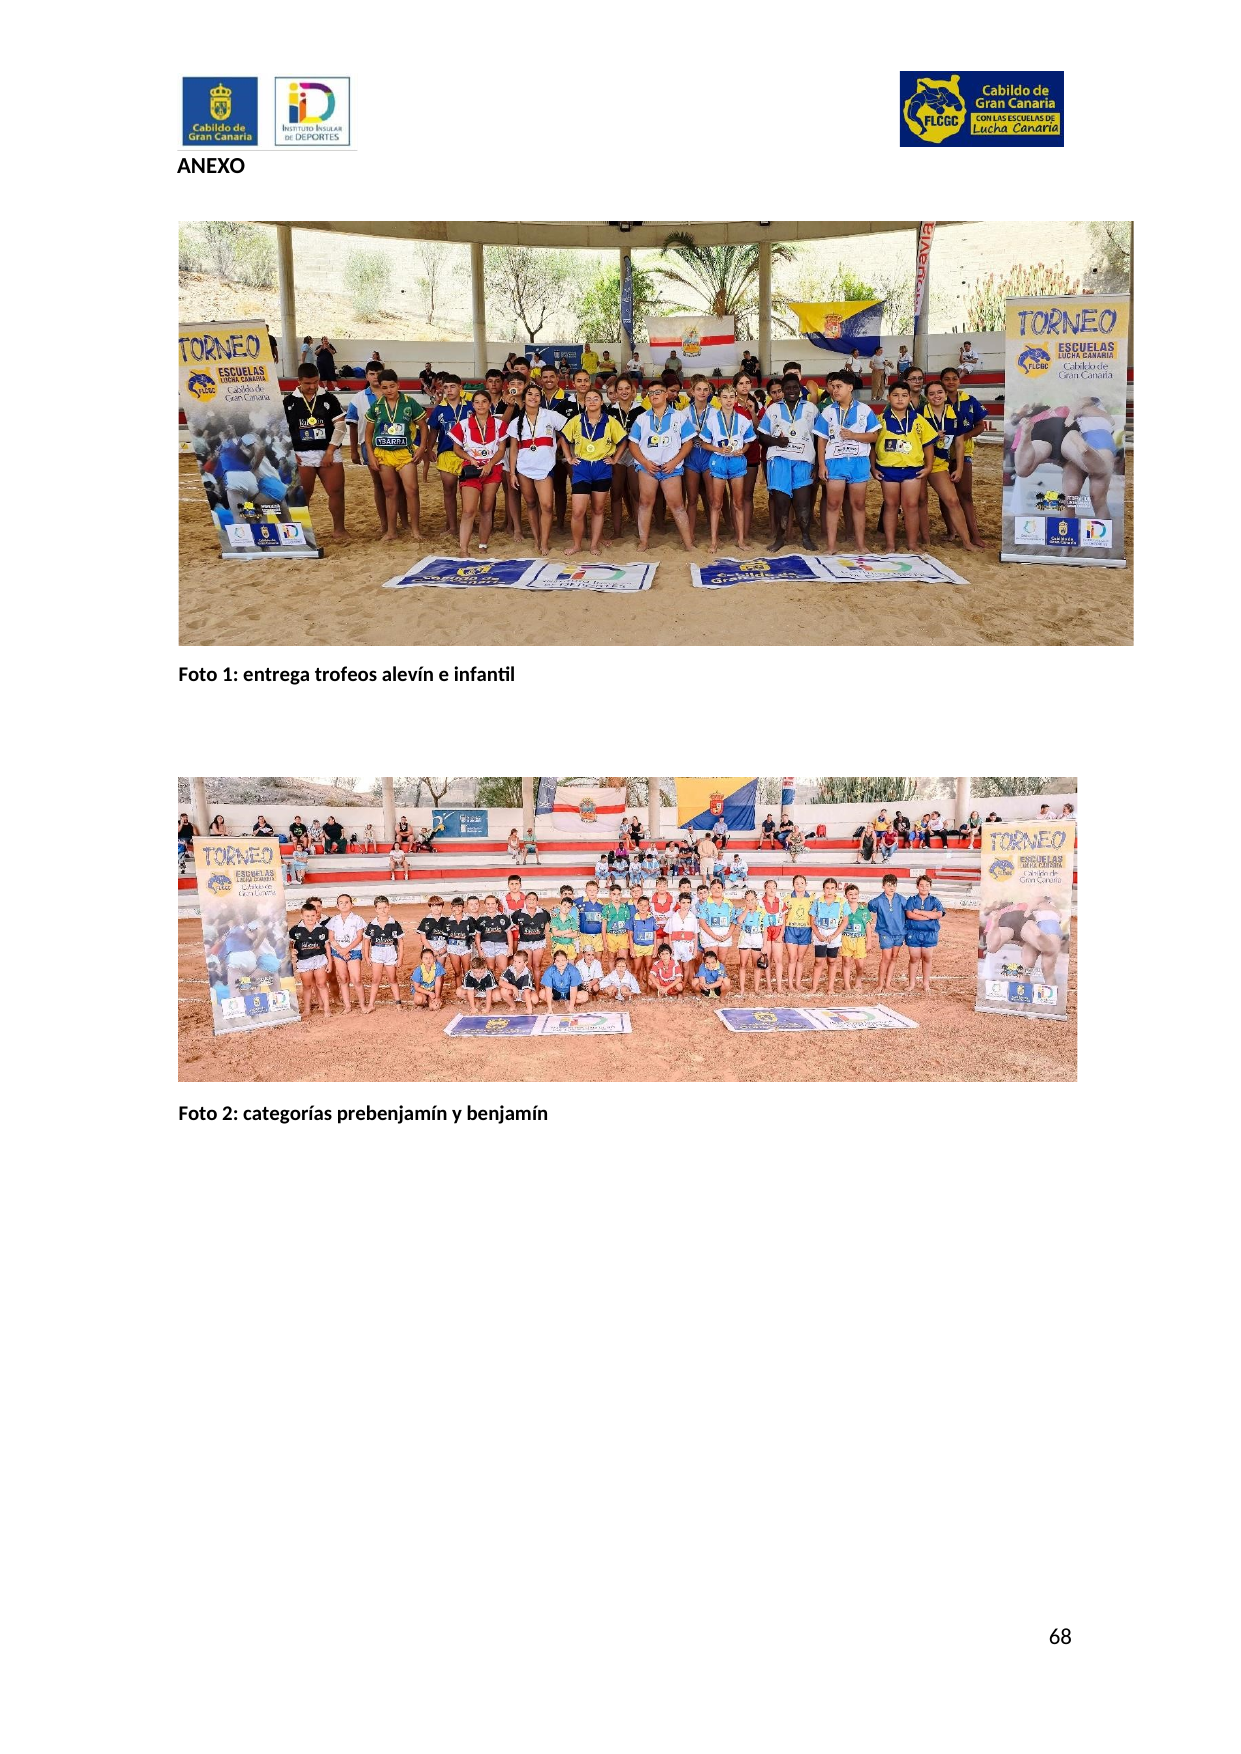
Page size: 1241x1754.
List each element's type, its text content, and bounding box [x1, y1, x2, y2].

subtitle Foto 1: entrega trofeos alevín e infantil [178, 661, 1198, 687]
subtitle ANEXO [177, 151, 1078, 179]
subtitle Foto 2: categorías prebenjamín y benjamín [178, 1101, 1198, 1126]
